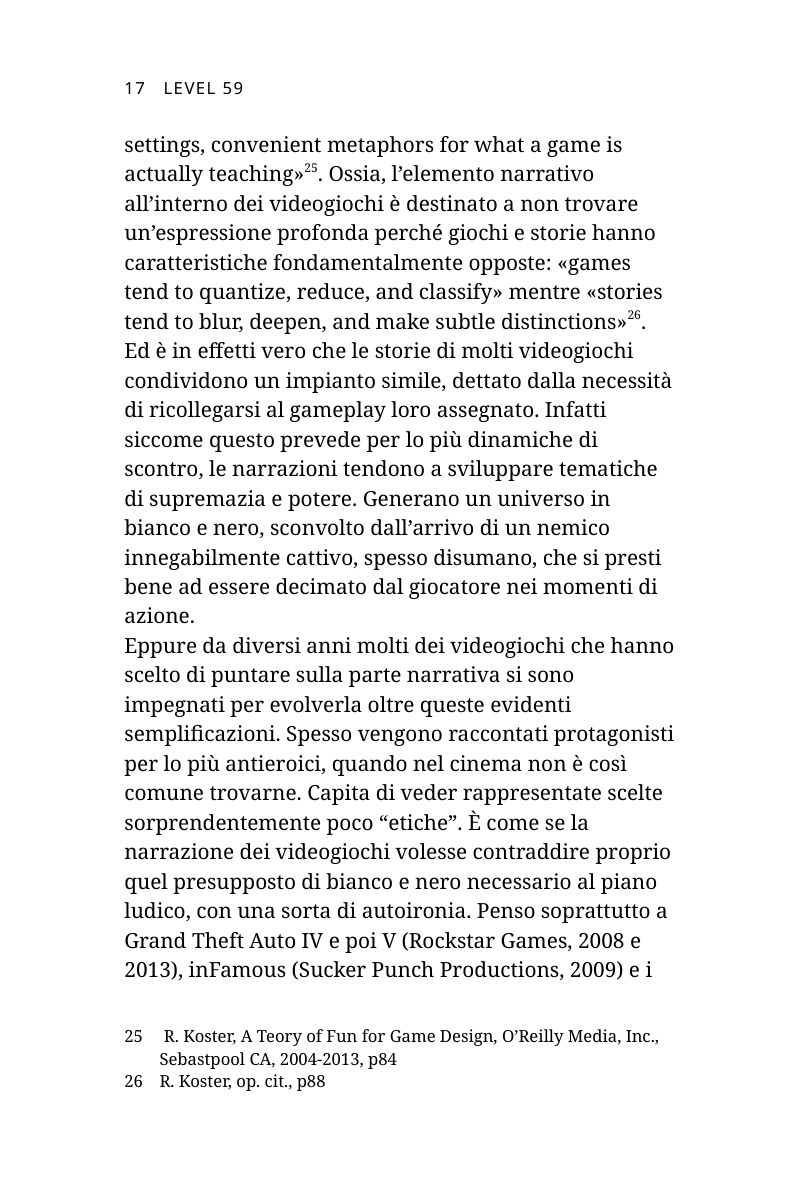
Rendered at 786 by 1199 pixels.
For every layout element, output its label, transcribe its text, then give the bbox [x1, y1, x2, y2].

text R. Koster, A Teory of Fun for Game Design, O’Reilly Media, Inc., Sebastpool CA, 2004-2013, p84 [124, 1024, 679, 1070]
text Ed è in effetti vero che le storie di molti videogiochi condividono un impianto simile, dettato dalla necessità di ricollegarsi al gameplay loro assegnato. Infatti siccome questo prevede per lo più dinamiche di scontro, le narrazioni tendono a sviluppare tematiche di supremazia e potere. Generano un universo in bianco e nero, sconvolto dall’arrivo di un nemico innegabilmente cattivo, spesso disumano, che si presti bene ad essere decimato dal giocatore nei momenti di azione. [124, 335, 679, 630]
text R. Koster, op. cit., p88 [124, 1070, 679, 1093]
text settings, convenient metaphors for what a game is actually teaching». Ossia, l’elemento narrativo all’interno dei videogiochi è destinato a non trovare un’espressione profonda perché giochi e storie hanno caratteristiche fondamentalmente opposte: «games tend to quantize, reduce, and classify» mentre «stories tend to blur, deepen, and make subtle distinctions». [124, 129, 679, 335]
text Eppure da diversi anni molti dei videogiochi che hanno scelto di puntare sulla parte narrativa si sono impegnati per evolverla oltre queste evidenti semplificazioni. Spesso vengono raccontati protagonisti per lo più antieroici, quando nel cinema non è così comune trovarne. Capita di veder rappresentate scelte sorprendentemente poco “etiche”. È come se la narrazione dei videogiochi volesse contraddire proprio quel presupposto di bianco e nero necessario al piano ludico, con una sorta di autoironia. Penso soprattutto a Grand Theft Auto IV e poi V (Rockstar Games, 2008 e 2013), inFamous (Sucker Punch Productions, 2009) e i [124, 630, 679, 984]
